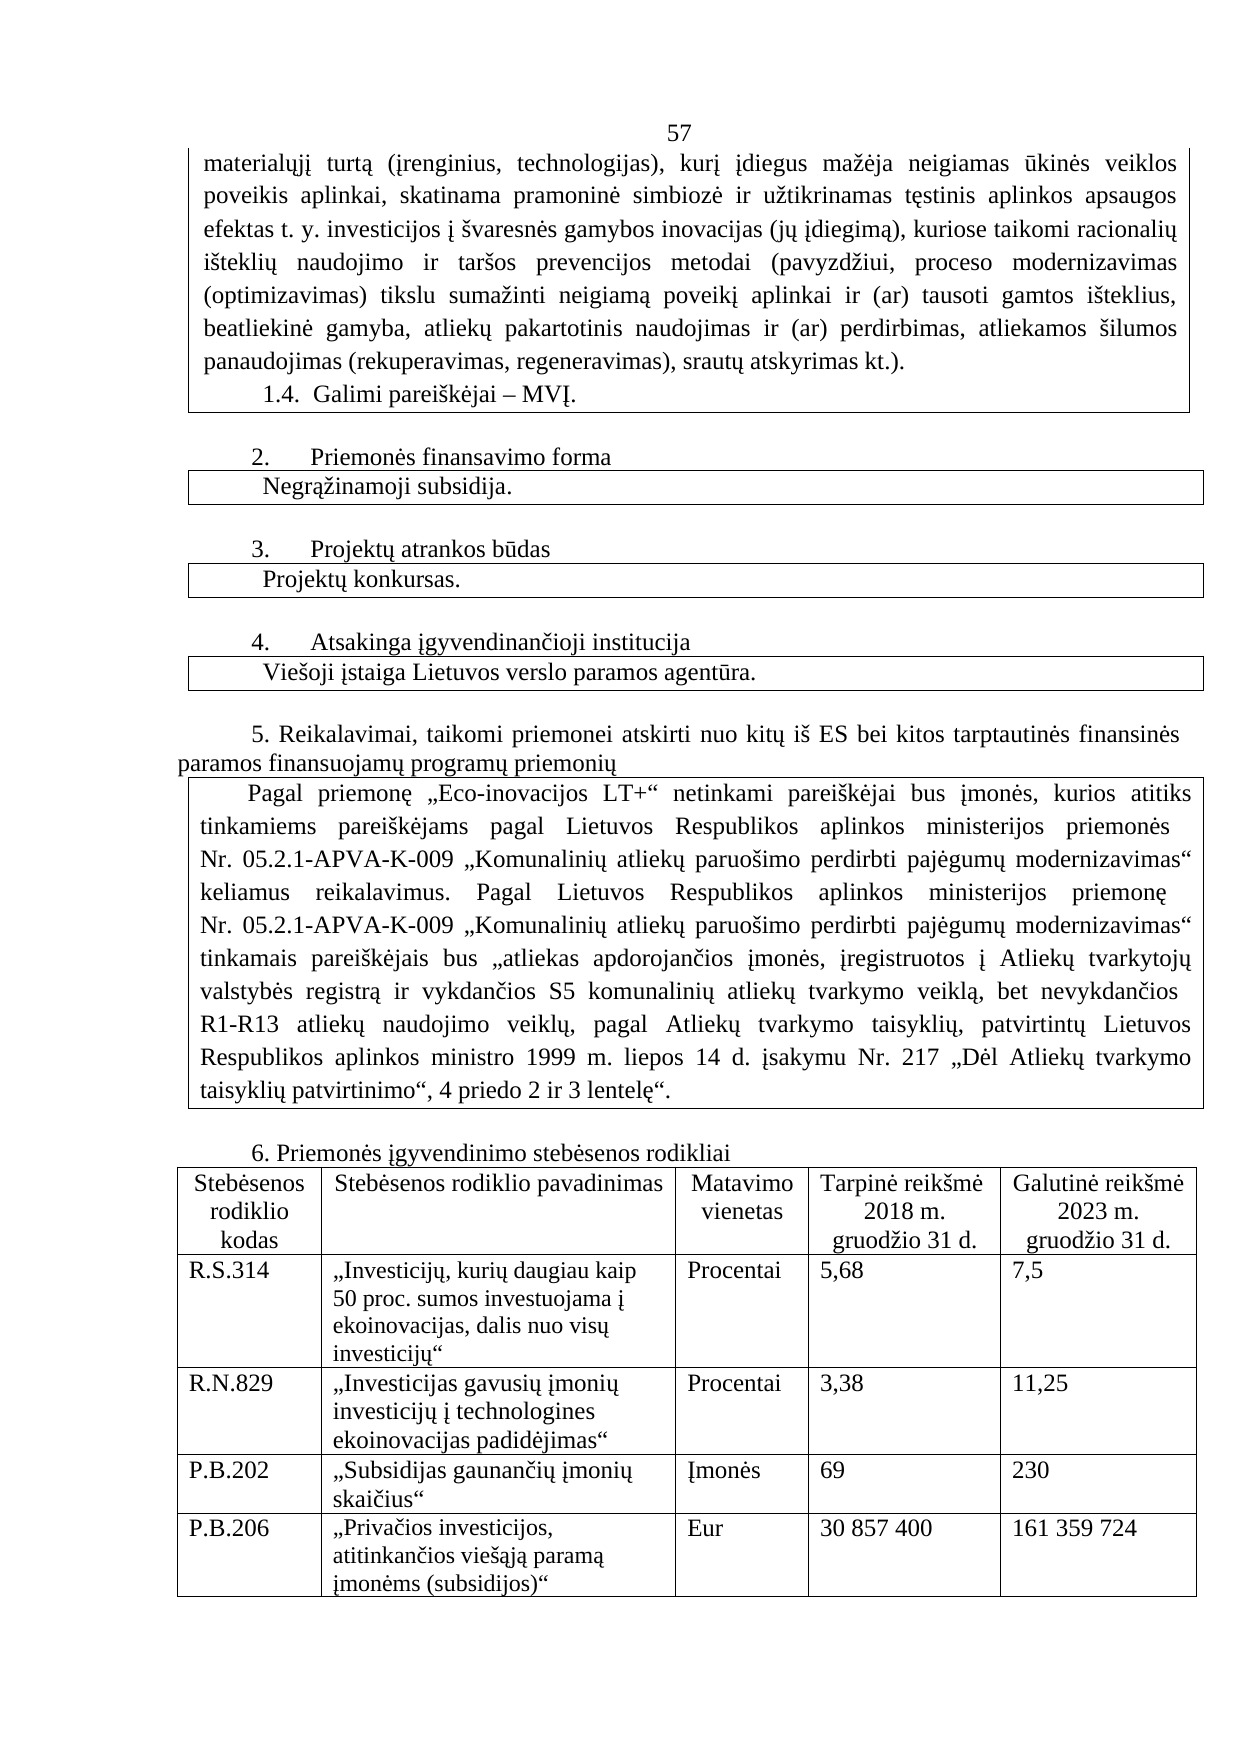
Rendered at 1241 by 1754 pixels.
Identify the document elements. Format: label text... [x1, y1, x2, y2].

table_cell „Privačios investicijos, atitinkančios viešąją paramą įmonėms (subsidijos)“ [322, 1514, 675, 1596]
text 6. Priemonės įgyvendinimo stebėsenos rodikliai [177, 1138, 1181, 1167]
table_cell Procentai [676, 1368, 808, 1454]
table_cell R.N.829 [178, 1368, 321, 1454]
table_cell R.S.314 [178, 1255, 321, 1367]
table_cell 3,38 [809, 1368, 1000, 1454]
table_cell P.B.202 [178, 1455, 321, 1512]
text 2. Priemonės finansavimo forma [251, 442, 1181, 470]
table_cell 30 857 400 [809, 1514, 1000, 1596]
table_header Matavimo vienetas [676, 1168, 808, 1254]
table_cell materialųjį turtą (įrenginius, technologijas), kurį įdiegus mažėja neigiamas ūkinės veiklos poveikis aplinkai, skatinama pramoninė simbiozė ir užtikrinamas tęstinis aplinkos apsaugos efektas t. y. investicijos į švaresnės gamybos inovacijas (jų įdiegimą), kuriose taikomi racionalių išteklių naudojimo ir taršos prevencijos metodai (pavyzdžiui, proceso modernizavimas (optimizavimas) tikslu sumažinti neigiamą poveikį aplinkai ir (ar) tausoti gamtos išteklius, beatliekinė gamyba, atliekų pakartotinis naudojimas ir (ar) perdirbimas, atliekamos šilumos panaudojimas (rekuperavimas, regeneravimas), srautų atskyrimas kt.). [189, 148, 1189, 379]
text 4. Atsakinga įgyvendinančioji institucija [251, 627, 1181, 656]
table_header Pagal priemonę „Eco-inovacijos LT+“ netinkami pareiškėjai bus įmonės, kurios atitiks tinkamiems pareiškėjams pagal Lietuvos Respublikos aplinkos ministerijos priemonės Nr. 05.2.1-APVA-K-009 „Komunalinių atliekų paruošimo perdirbti pajėgumų modernizavimas“ keliamus reikalavimus. Pagal Lietuvos Respublikos aplinkos ministerijos priemonę Nr. 05.2.1-APVA-K-009 „Komunalinių atliekų paruošimo perdirbti pajėgumų modernizavimas“ tinkamais pareiškėjais bus „atliekas apdorojančios įmonės, įregistruotos į Atliekų tvarkytojų valstybės registrą ir vykdančios S5 komunalinių atliekų tvarkymo veiklą, bet nevykdančios R1-R13 atliekų naudojimo veiklų, pagal Atliekų tvarkymo taisyklių, patvirtintų Lietuvos Respublikos aplinkos ministro 1999 m. liepos 14 d. įsakymu Nr. 217 „Dėl Atliekų tvarkymo taisyklių patvirtinimo“, 4 priedo 2 ir 3 lentelę“. [189, 778, 1203, 1108]
table_cell 161 359 724 [1001, 1514, 1196, 1596]
text 3. Projektų atrankos būdas [251, 534, 1181, 563]
table_cell 230 [1001, 1455, 1196, 1512]
table_cell „Investicijas gavusių įmonių investicijų į technologines ekoinovacijas padidėjimas“ [322, 1368, 675, 1454]
table_cell Eur [676, 1514, 808, 1596]
table_cell Įmonės [676, 1455, 808, 1512]
table_cell 11,25 [1001, 1368, 1196, 1454]
table_cell 69 [809, 1455, 1000, 1512]
table_header Negrąžinamoji subsidija. [189, 471, 1203, 504]
table_cell 7,5 [1001, 1255, 1196, 1367]
table_header Stebėsenos rodiklio kodas [178, 1168, 321, 1254]
table_cell „Investicijų, kurių daugiau kaip 50 proc. sumos investuojama į ekoinovacijas, dalis nuo visų investicijų“ [322, 1255, 675, 1367]
table_cell Procentai [676, 1255, 808, 1367]
table_cell 1.4. Galimi pareiškėjai – MVĮ. [189, 379, 1189, 412]
table_cell 5,68 [809, 1255, 1000, 1367]
table_header Galutinė reikšmė 2023 m. gruodžio 31 d. [1001, 1168, 1196, 1254]
table_header Viešoji įstaiga Lietuvos verslo paramos agentūra. [189, 657, 1203, 689]
table_header Tarpinė reikšmė 2018 m. gruodžio 31 d. [809, 1168, 1000, 1254]
table_cell „Subsidijas gaunančių įmonių skaičius“ [322, 1455, 675, 1512]
table_header Stebėsenos rodiklio pavadinimas [322, 1168, 675, 1254]
table_header Projektų konkursas. [189, 564, 1203, 597]
table_cell P.B.206 [178, 1514, 321, 1596]
text 5. Reikalavimai, taikomi priemonei atskirti nuo kitų iš ES bei kitos tarptautinės finansinės paramos finansuojamų programų priemonių [177, 719, 1181, 777]
